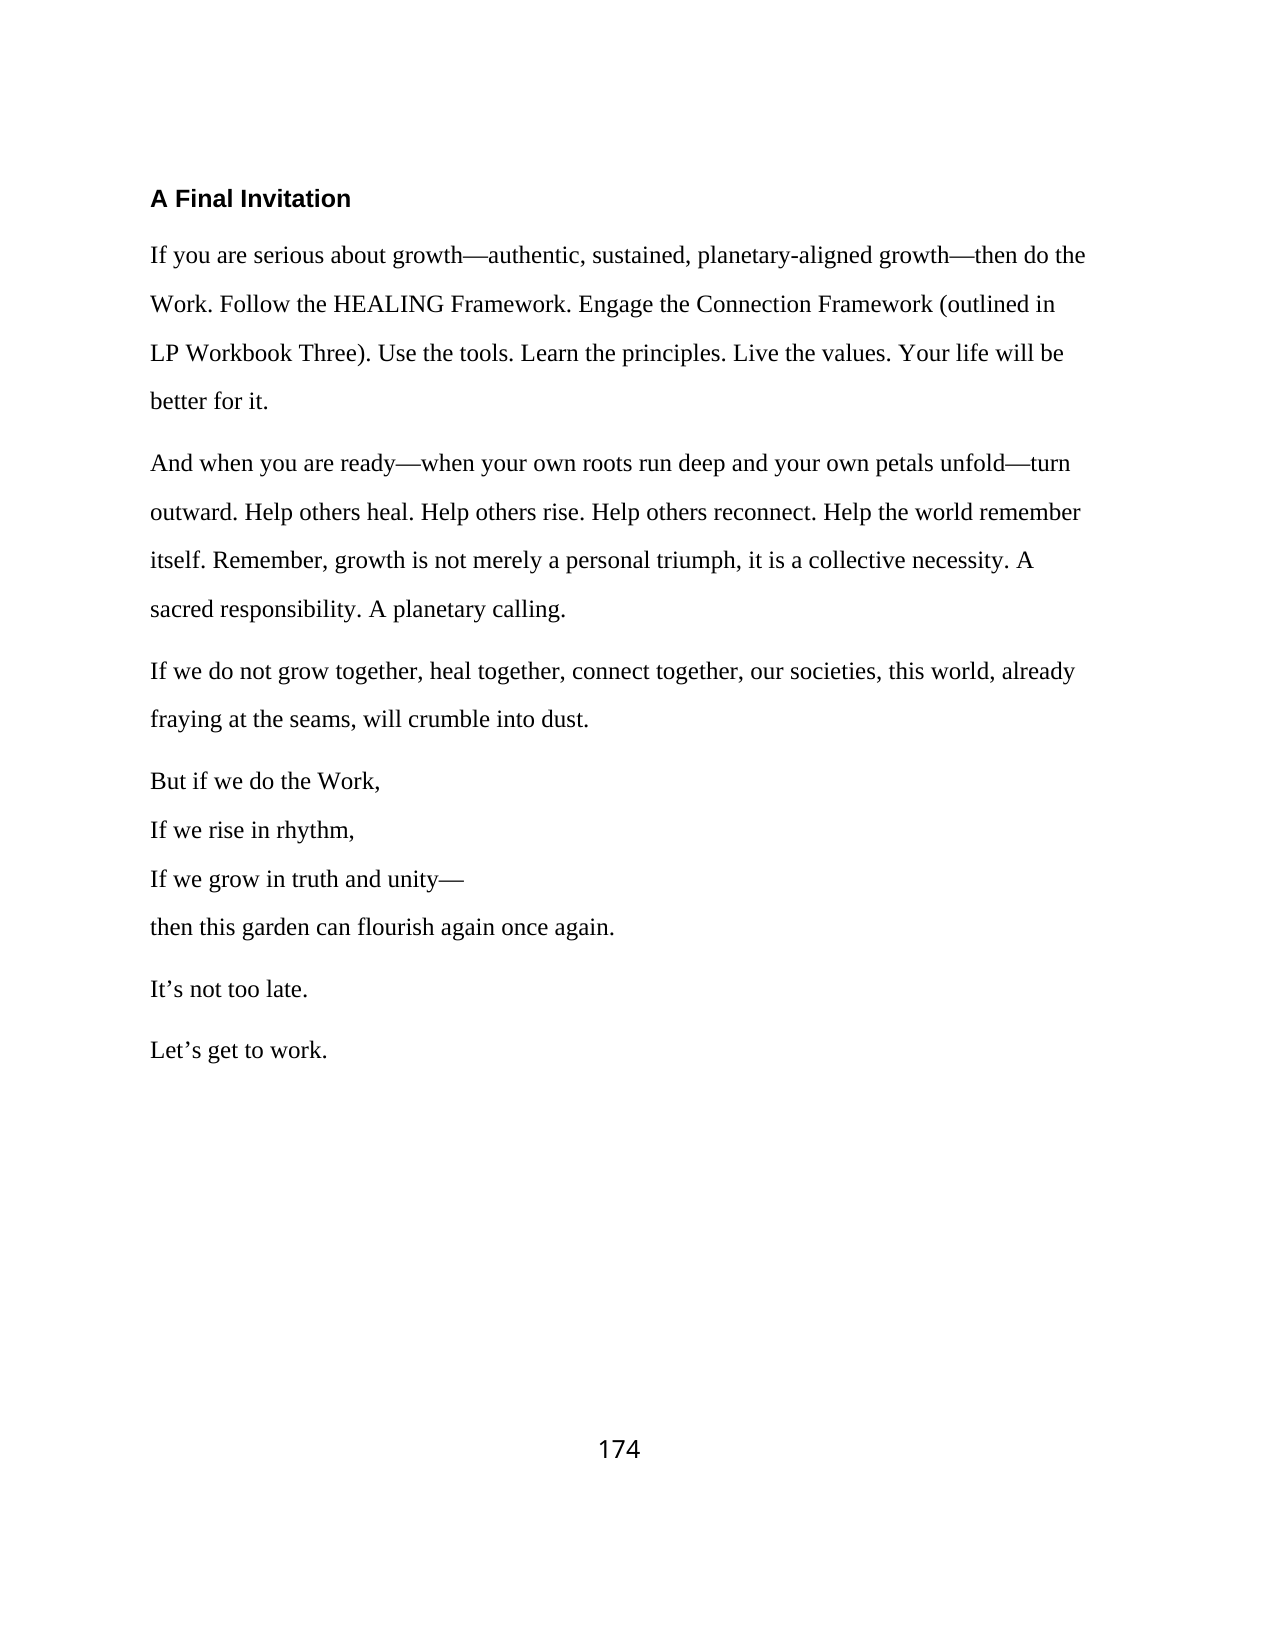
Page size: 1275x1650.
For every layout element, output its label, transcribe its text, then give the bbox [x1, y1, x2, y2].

text It’s not too late. [150, 974, 1087, 1003]
text If you are serious about growth—authentic, sustained, planetary-aligned growth—then do the Work. Follow the HEALING Framework. Engage the Connection Framework (outlined in LP Workbook Three). Use the tools. Learn the principles. Live the values. Your life will be better for it. [150, 240, 1087, 415]
text If we do not grow together, heal together, connect together, our societies, this world, already fraying at the seams, will crumble into dust. [150, 656, 1087, 733]
text But if we do the Work, If we rise in rhythm, If we grow in truth and unity— then this garden can flourish again once again. [150, 766, 1087, 941]
text Let’s get to work. [150, 1035, 1087, 1064]
subtitle A Final Invitation [150, 184, 1087, 213]
text And when you are ready—when your own roots run deep and your own petals unfold—turn outward. Help others heal. Help others rise. Help others reconnect. Help the world remember itself. Remember, growth is not merely a personal triumph, it is a collective necessity. A sacred responsibility. A planetary calling. [150, 448, 1087, 623]
